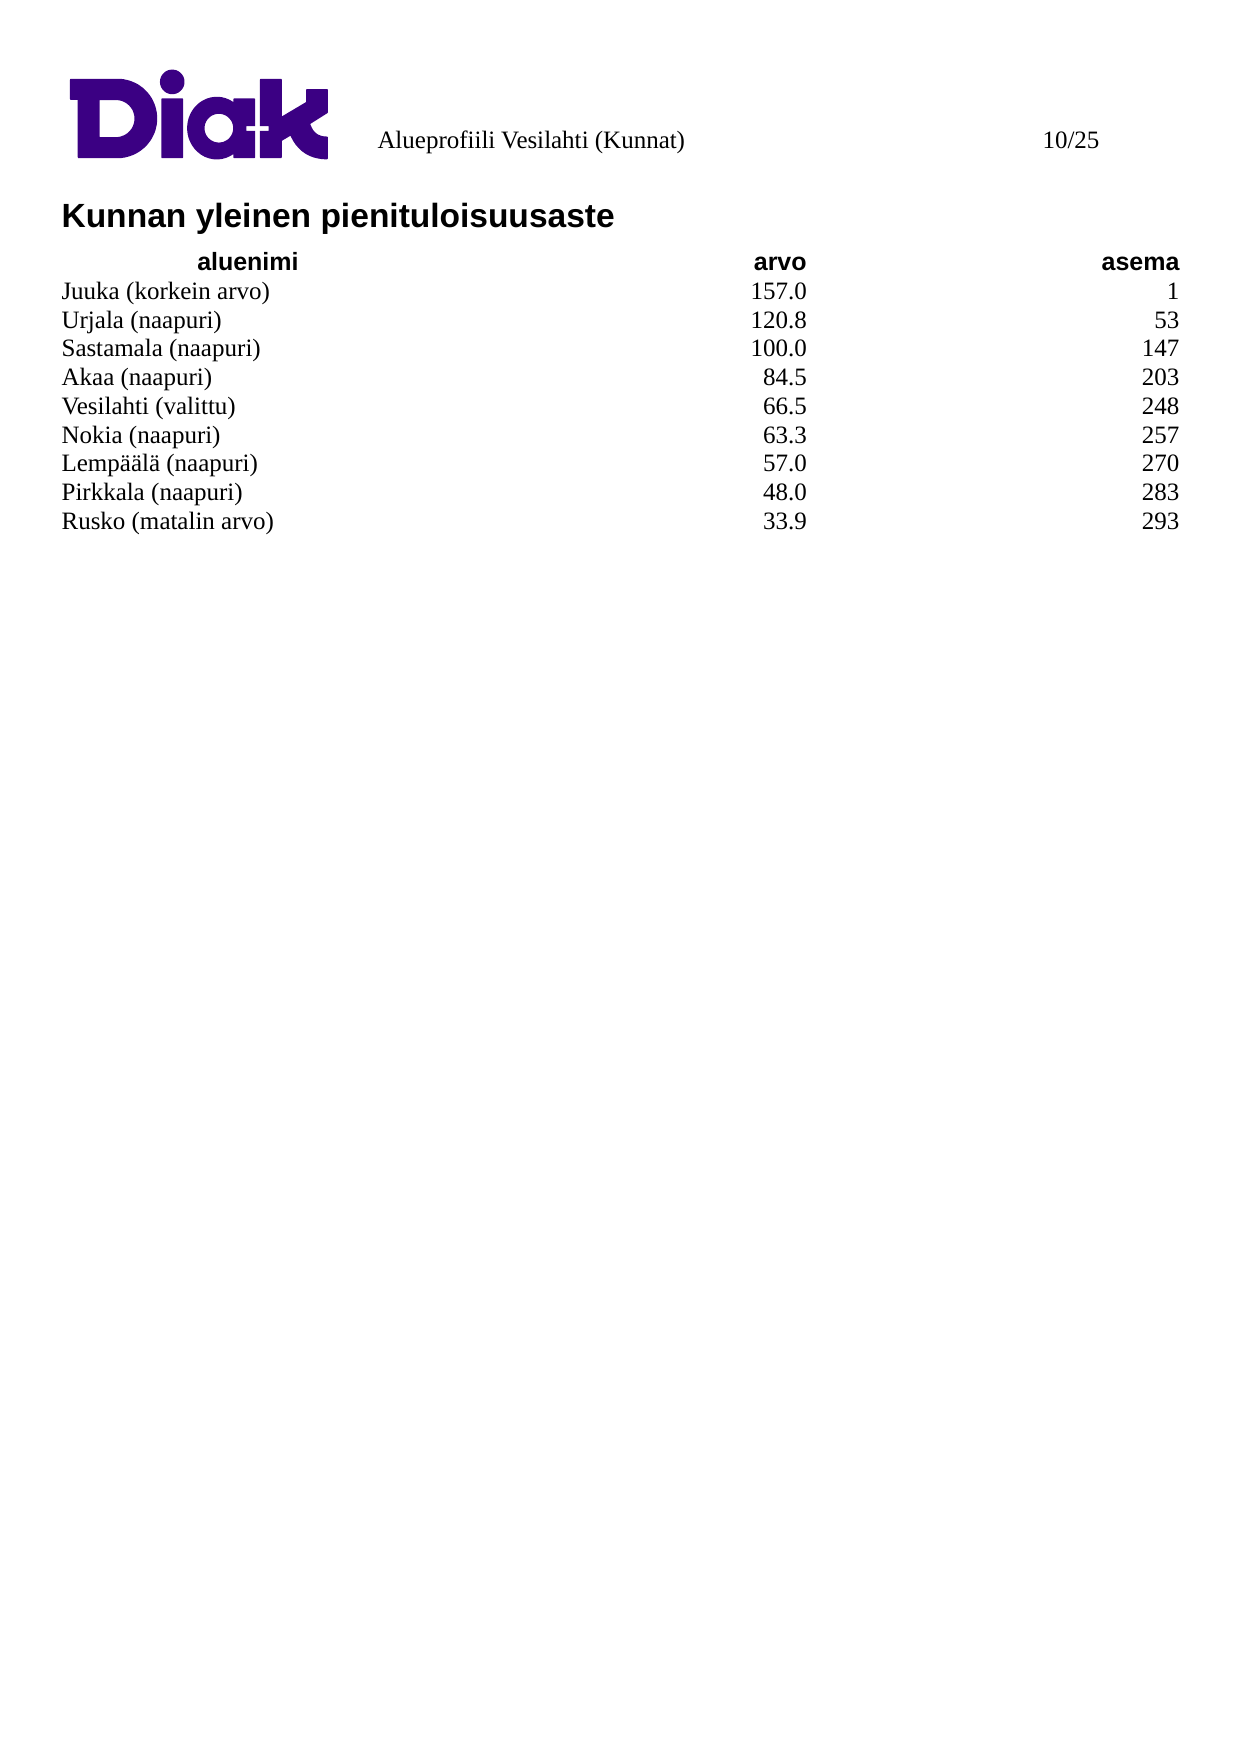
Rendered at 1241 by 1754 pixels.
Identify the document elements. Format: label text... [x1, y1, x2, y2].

table_cell Rusko (matalin arvo) [61, 506, 434, 535]
table_cell 120.8 [434, 305, 806, 333]
table_header arvo [434, 247, 806, 276]
table_header asema [806, 247, 1179, 276]
table_cell 1 [806, 276, 1179, 305]
table_cell 283 [806, 477, 1179, 506]
table_cell 157.0 [434, 276, 806, 305]
table_header aluenimi [61, 247, 434, 276]
table_cell Lempäälä (naapuri) [61, 449, 434, 477]
table_cell 147 [806, 334, 1179, 362]
table_cell Vesilahti (valittu) [61, 391, 434, 420]
table_cell 84.5 [434, 362, 806, 391]
subtitle Kunnan yleinen pienituloisuusaste [61, 196, 1179, 235]
table_cell 66.5 [434, 391, 806, 420]
table_cell Juuka (korkein arvo) [61, 276, 434, 305]
table_cell 248 [806, 391, 1179, 420]
table_cell Sastamala (naapuri) [61, 334, 434, 362]
table_cell 257 [806, 420, 1179, 448]
table_cell 293 [806, 506, 1179, 535]
table_cell 270 [806, 449, 1179, 477]
table_cell 57.0 [434, 449, 806, 477]
table_cell 33.9 [434, 506, 806, 535]
table_cell Urjala (naapuri) [61, 305, 434, 333]
table_cell Pirkkala (naapuri) [61, 477, 434, 506]
table_cell Akaa (naapuri) [61, 362, 434, 391]
table_cell 203 [806, 362, 1179, 391]
table_cell 63.3 [434, 420, 806, 448]
table_cell 53 [806, 305, 1179, 333]
table_cell Nokia (naapuri) [61, 420, 434, 448]
table_cell 100.0 [434, 334, 806, 362]
table_cell 48.0 [434, 477, 806, 506]
